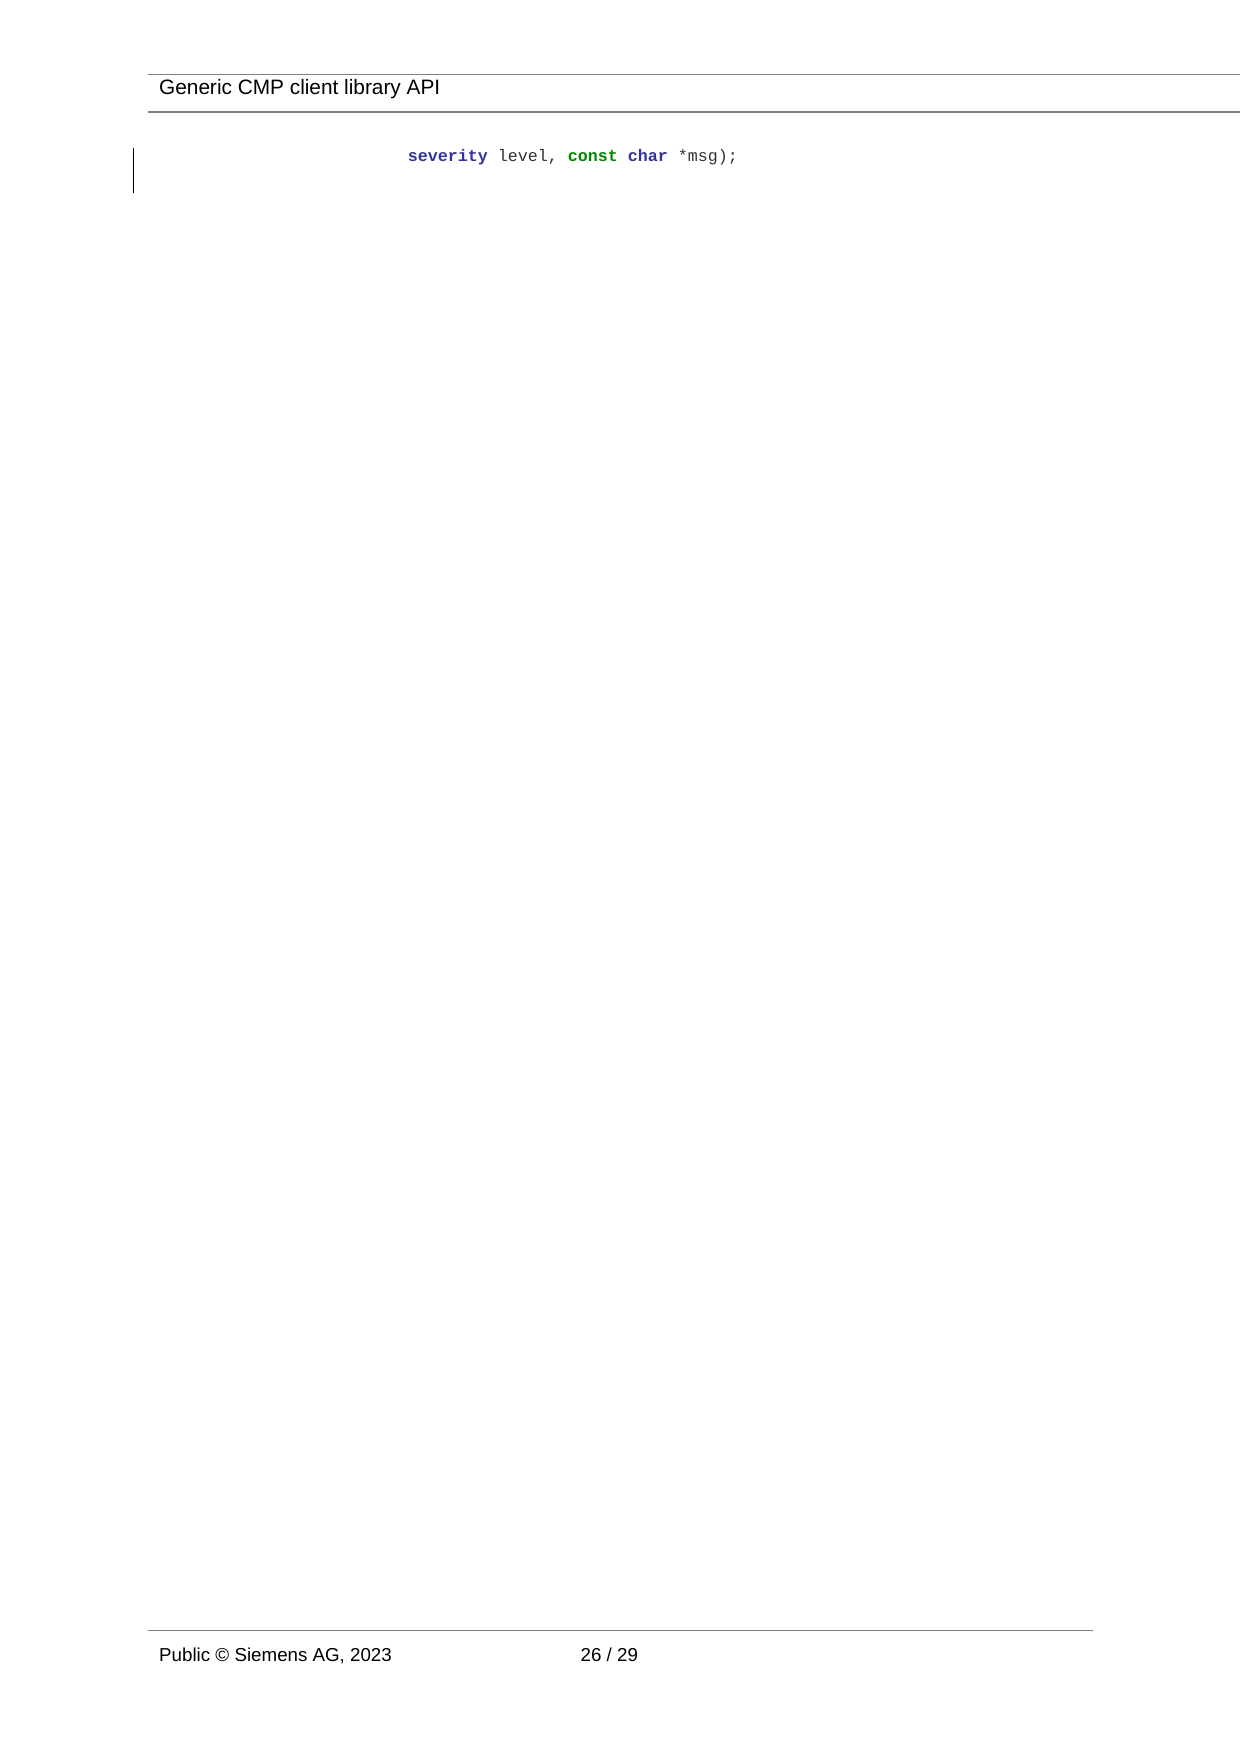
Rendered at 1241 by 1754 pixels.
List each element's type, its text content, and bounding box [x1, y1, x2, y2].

text severity level, const char *msg); [148, 148, 1092, 167]
